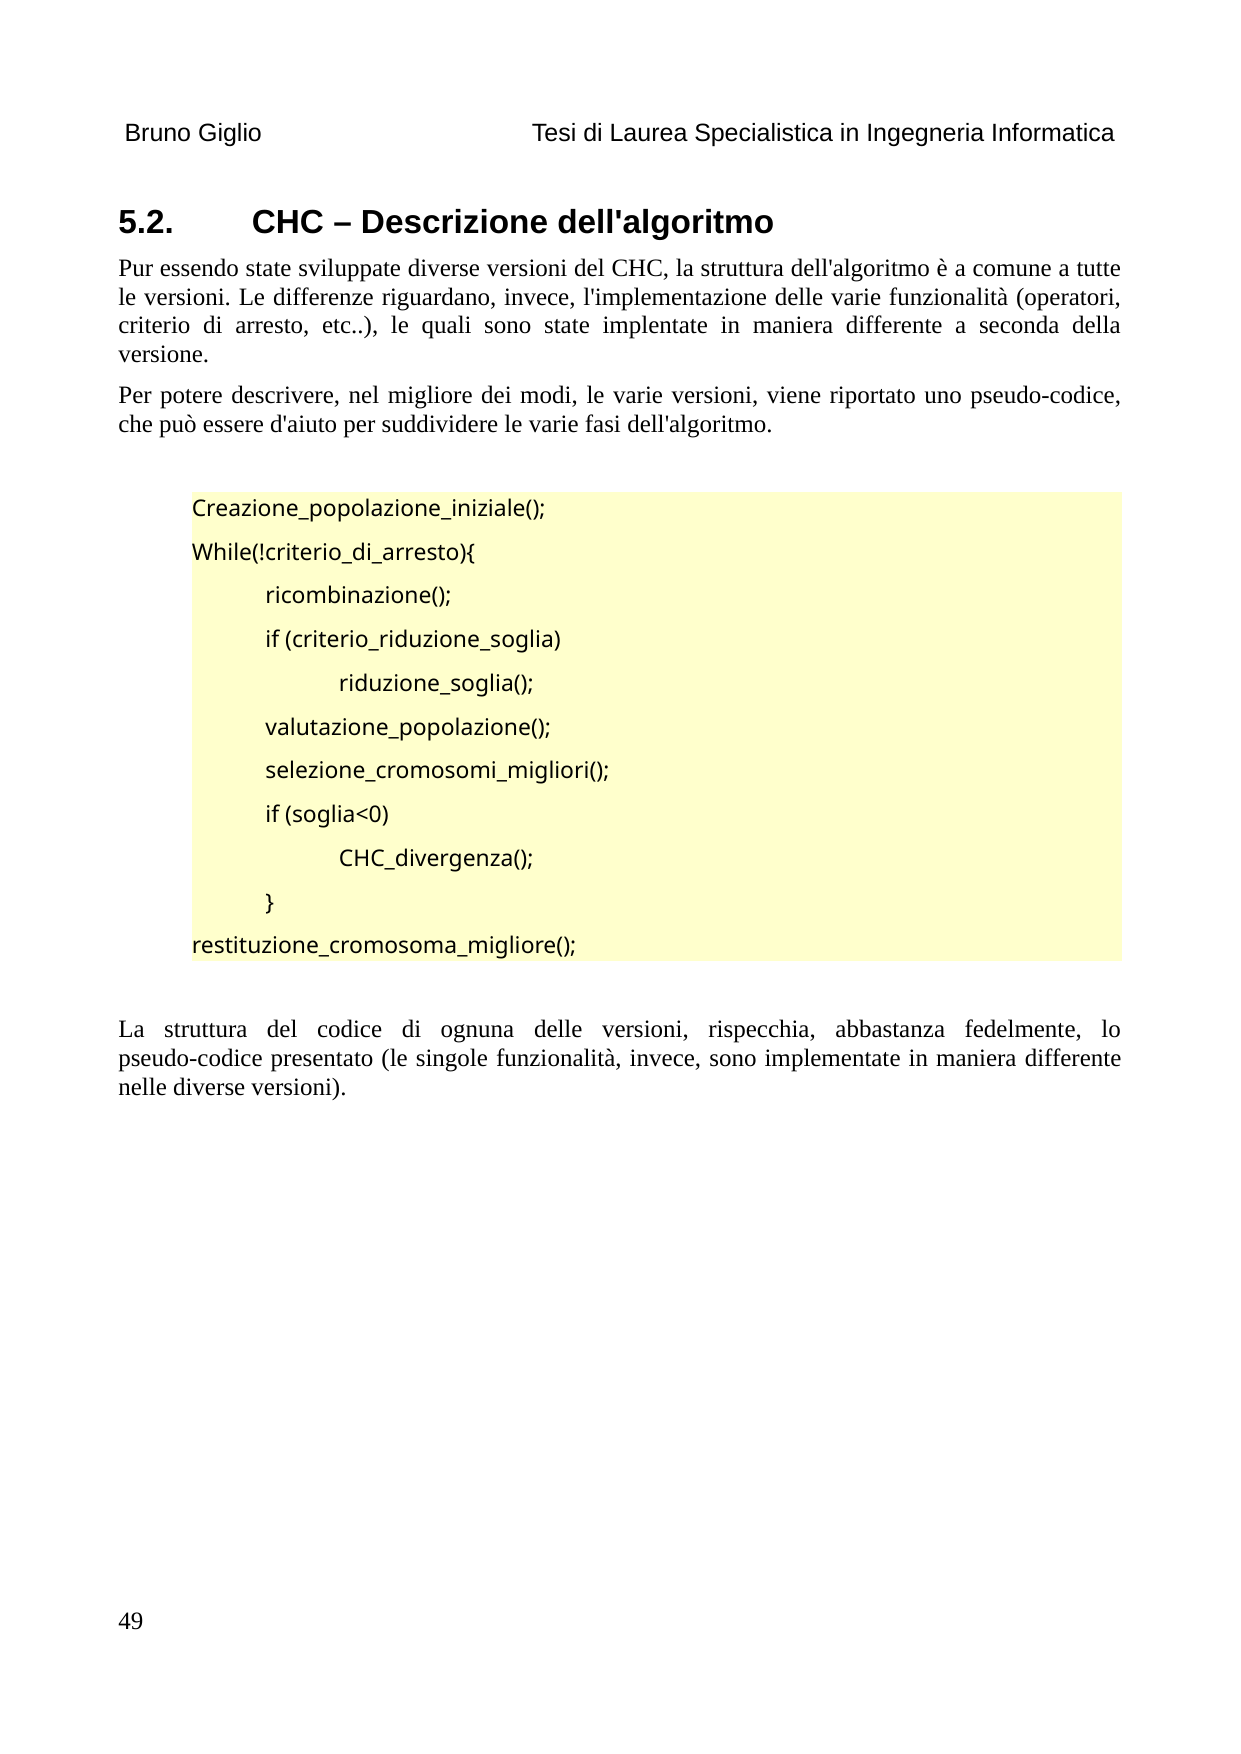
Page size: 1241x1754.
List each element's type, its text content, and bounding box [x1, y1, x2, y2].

text Creazione_popolazione_iniziale(); [192, 492, 1122, 523]
text } [192, 886, 1122, 917]
subtitle CHC – Descrizione dell'algoritmo [118, 202, 1122, 241]
text While(!criterio_di_arresto){ [192, 536, 1122, 567]
text if (soglia<0) [192, 798, 1122, 829]
text restituzione_cromosoma_migliore(); [192, 929, 1122, 961]
text if (criterio_riduzione_soglia) [192, 623, 1122, 654]
text CHC_divergenza(); [192, 842, 1122, 873]
text La struttura del codice di ognuna delle versioni, rispecchia, abbastanza fedelmente, lo pseudo-codice presentato (le singole funzionalità, invece, sono implementate in maniera differente nelle diverse versioni). [118, 1014, 1122, 1101]
text Pur essendo state sviluppate diverse versioni del CHC, la struttura dell'algoritmo è a comune a tutte le versioni. Le differenze riguardano, invece, l'implementazione delle varie funzionalità (operatori, criterio di arresto, etc..), le quali sono state implentate in maniera differente a seconda della versione. [118, 253, 1122, 368]
text ricombinazione(); [192, 579, 1122, 611]
text valutazione_popolazione(); [192, 711, 1122, 742]
text riduzione_soglia(); [192, 667, 1122, 698]
text Per potere descrivere, nel migliore dei modi, le varie versioni, viene riportato uno pseudo-codice, che può essere d'aiuto per suddividere le varie fasi dell'algoritmo. [118, 381, 1122, 438]
text selezione_cromosomi_migliori(); [192, 754, 1122, 786]
